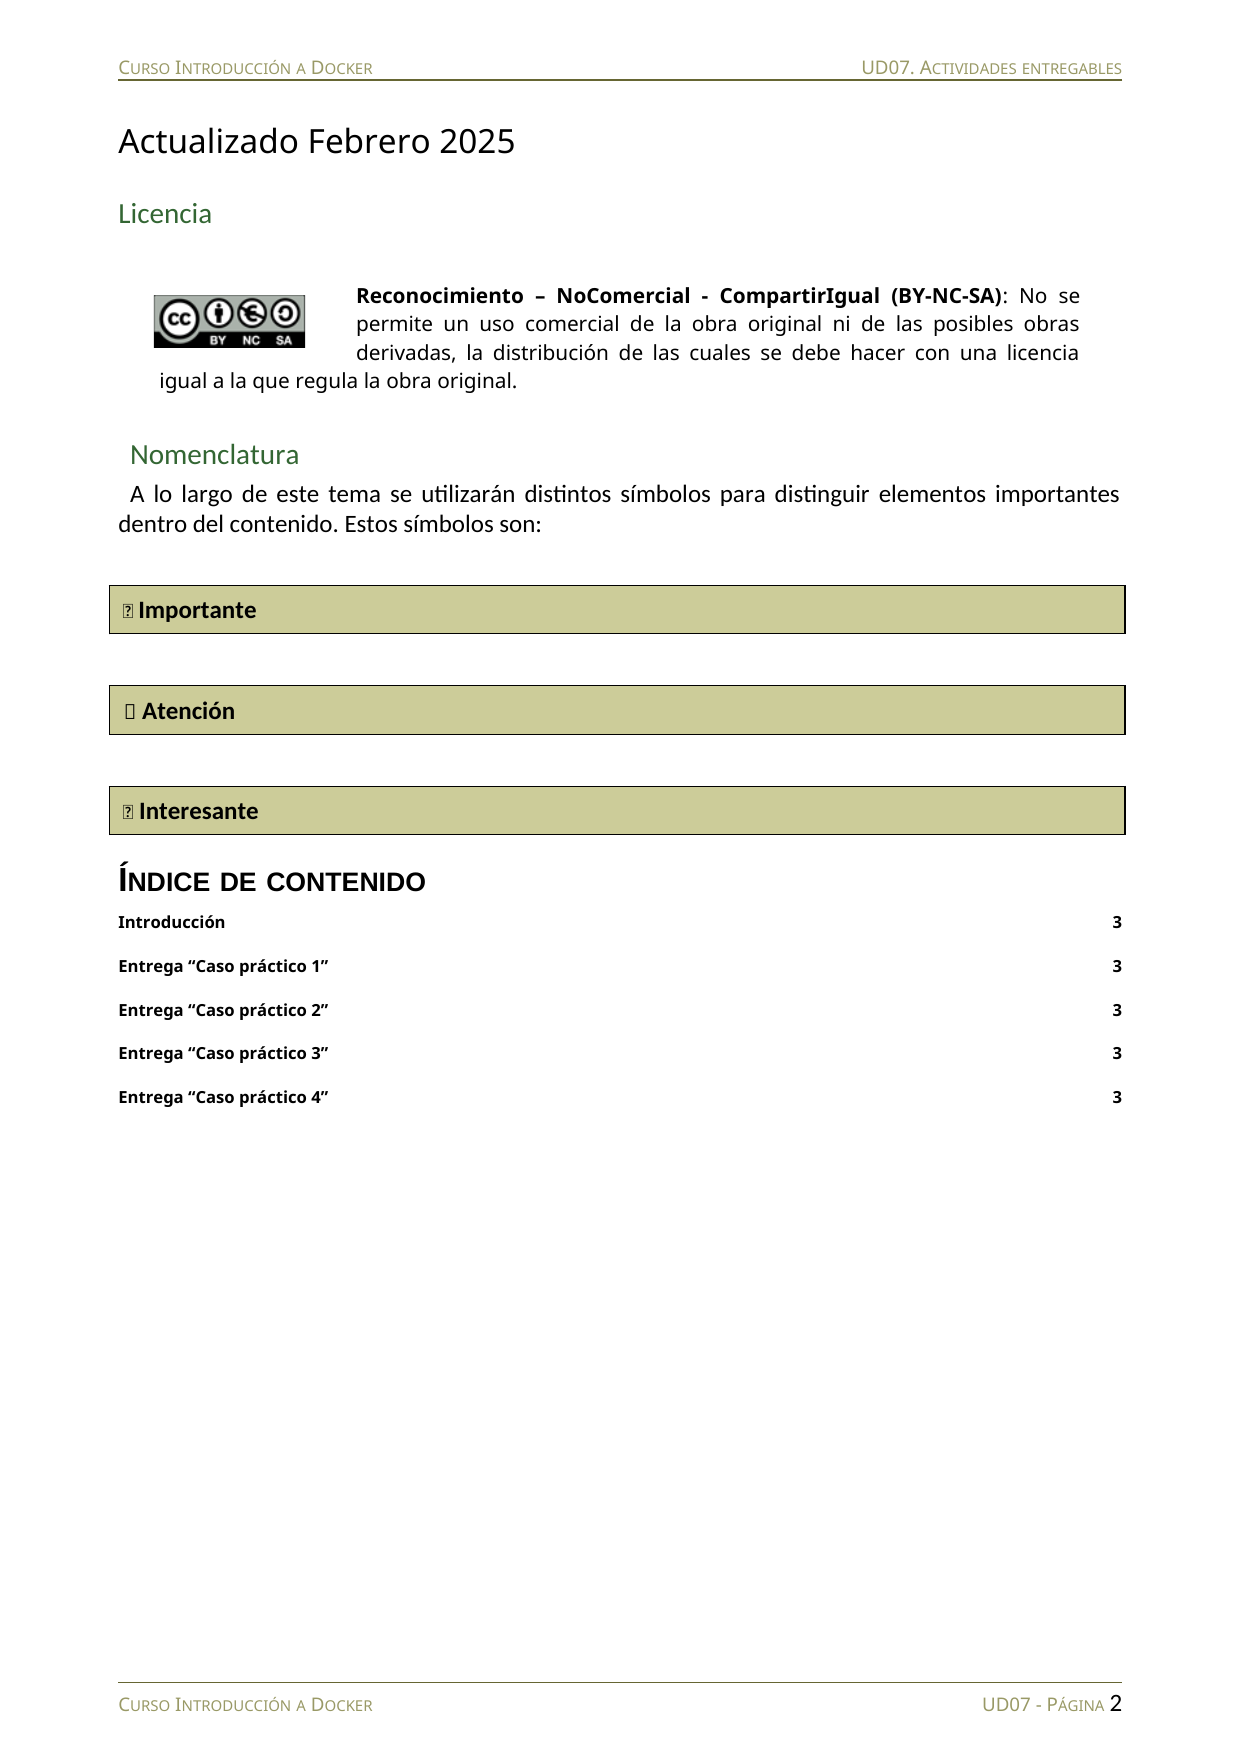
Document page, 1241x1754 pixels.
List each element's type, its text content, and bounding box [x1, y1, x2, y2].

text ❕ Atención [110, 686, 1124, 734]
text Entrega “Caso práctico 4” 3 [118, 1085, 1122, 1108]
text Introducción 3 [118, 911, 1122, 934]
picture [153, 295, 306, 348]
text Entrega “Caso práctico 2” 3 [118, 998, 1122, 1021]
text 💬 Interesante [110, 787, 1124, 834]
text 📖 Importante [110, 586, 1124, 633]
text Entrega “Caso práctico 3” 3 [118, 1042, 1122, 1064]
text Nomenclatura [118, 436, 1122, 472]
text A lo largo de este tema se utilizarán distintos símbolos para distinguir elementos importantes dentro del contenido. Estos símbolos son: [118, 478, 1122, 539]
text Índice de contenido [118, 860, 1122, 898]
text Entrega “Caso práctico 1” 3 [118, 954, 1122, 977]
text Licencia [118, 196, 1122, 231]
text Actualizado Febrero 2025 [118, 118, 1122, 163]
text Reconocimiento – NoComercial - CompartirIgual (BY-NC-SA): No se permite un uso comercial de la obra original ni de las posibles obras derivadas, la distribución de las cuales se debe hacer con una licencia igual a la que regula la obra original. [159, 281, 1080, 395]
